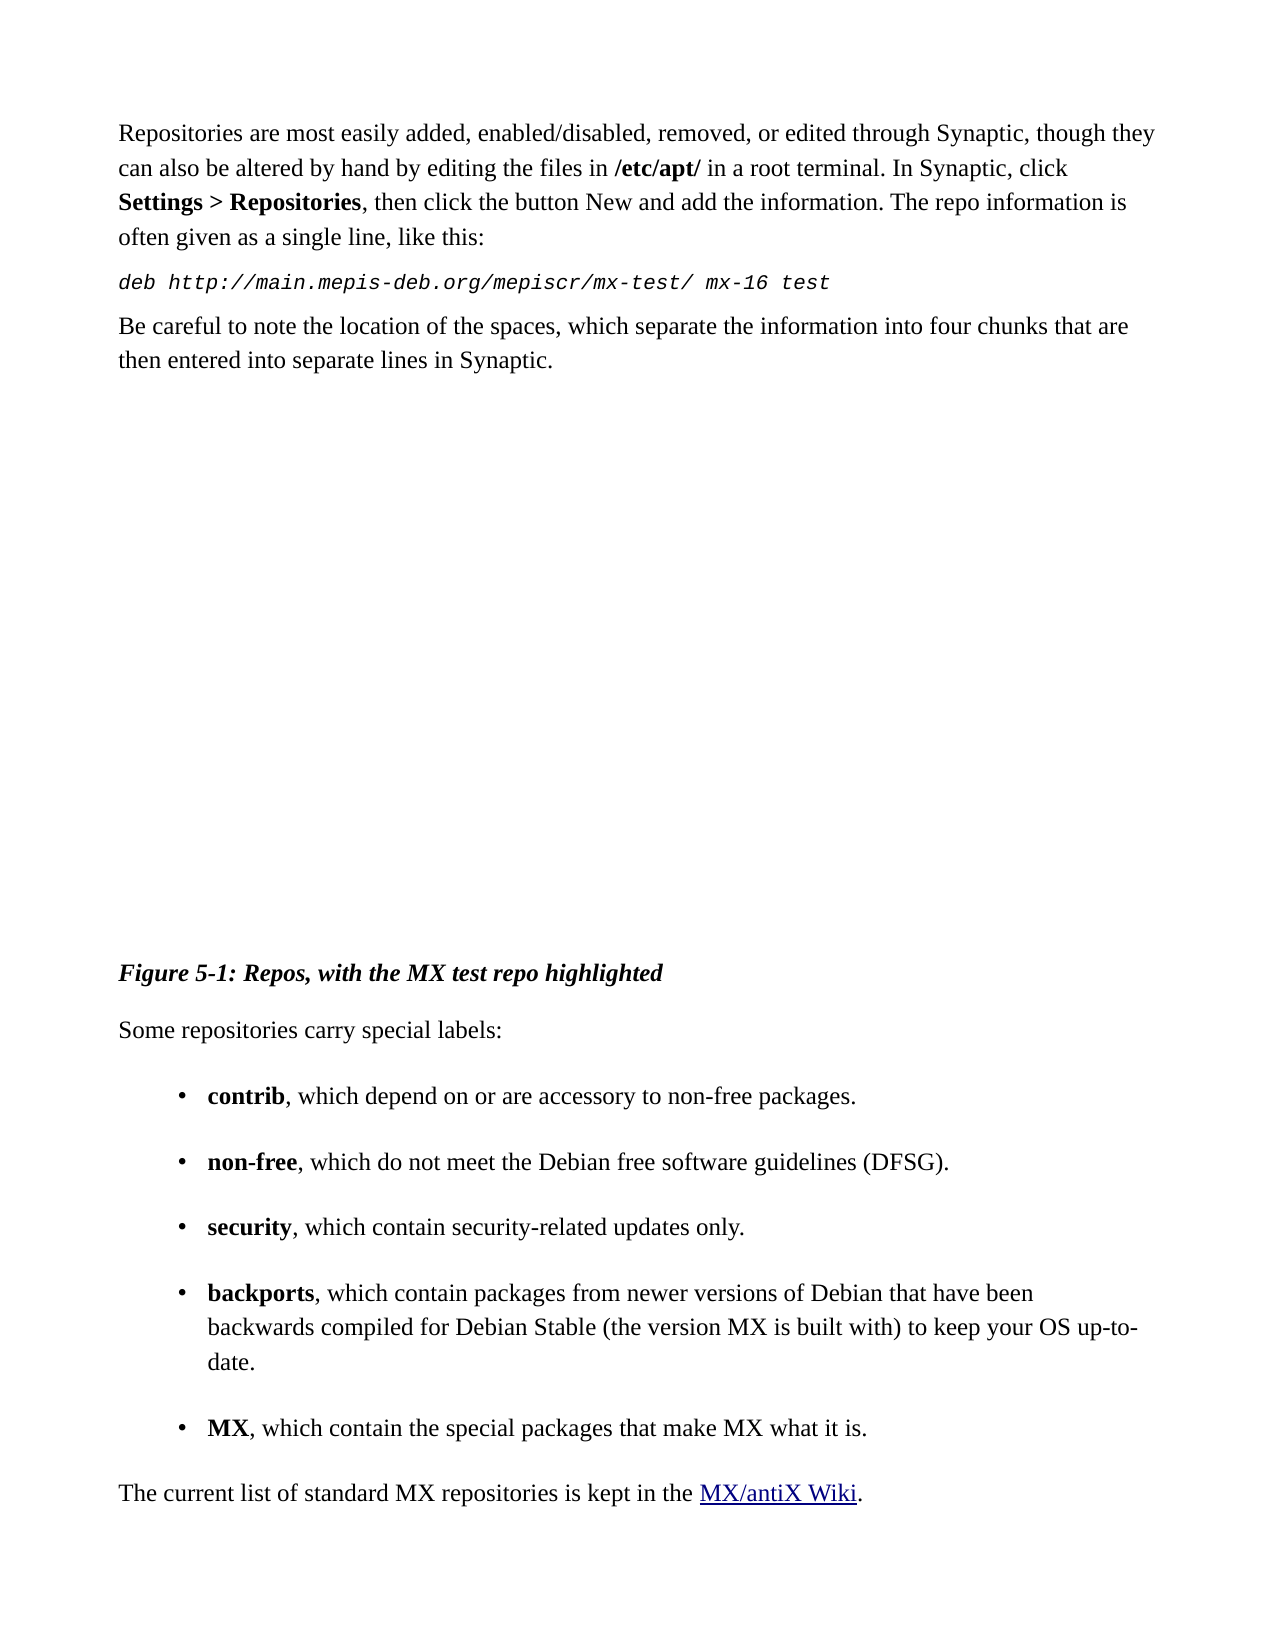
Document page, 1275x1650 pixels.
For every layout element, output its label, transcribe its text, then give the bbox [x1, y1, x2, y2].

list contrib, which depend on or are accessory to non-free packages. [178, 1081, 1141, 1109]
list MX, which contain the special packages that make MX what it is. [178, 1413, 1141, 1441]
list non-free, which do not meet the Debian free software guidelines (DFSG). [178, 1147, 1141, 1175]
text The current list of standard MX repositories is kept in the MX/antiX Wiki. [118, 1478, 1142, 1507]
text Figure 5-1: Repos, with the MX test repo highlighted [118, 958, 1157, 987]
list security, which contain security-related updates only. [178, 1212, 1141, 1241]
text deb http://main.mepis-deb.org/mepiscr/mx-test/ mx-16 test [118, 272, 1157, 295]
text Some repositories carry special labels: [118, 1015, 1157, 1044]
text Repositories are most easily added, enabled/disabled, removed, or edited through Synaptic, though they can also be altered by hand by editing the files in /etc/apt/ in a root terminal. In Synaptic, click Settings > Repositories, then click the button New and add the information. The repo information is often given as a single line, like this: [118, 118, 1157, 250]
list backports, which contain packages from newer versions of Debian that have been backwards compiled for Debian Stable (the version MX is built with) to keep your OS up-to-date. [178, 1278, 1141, 1376]
text Be careful to note the location of the spaces, which separate the information into four chunks that are then entered into separate lines in Synaptic. [118, 311, 1157, 374]
